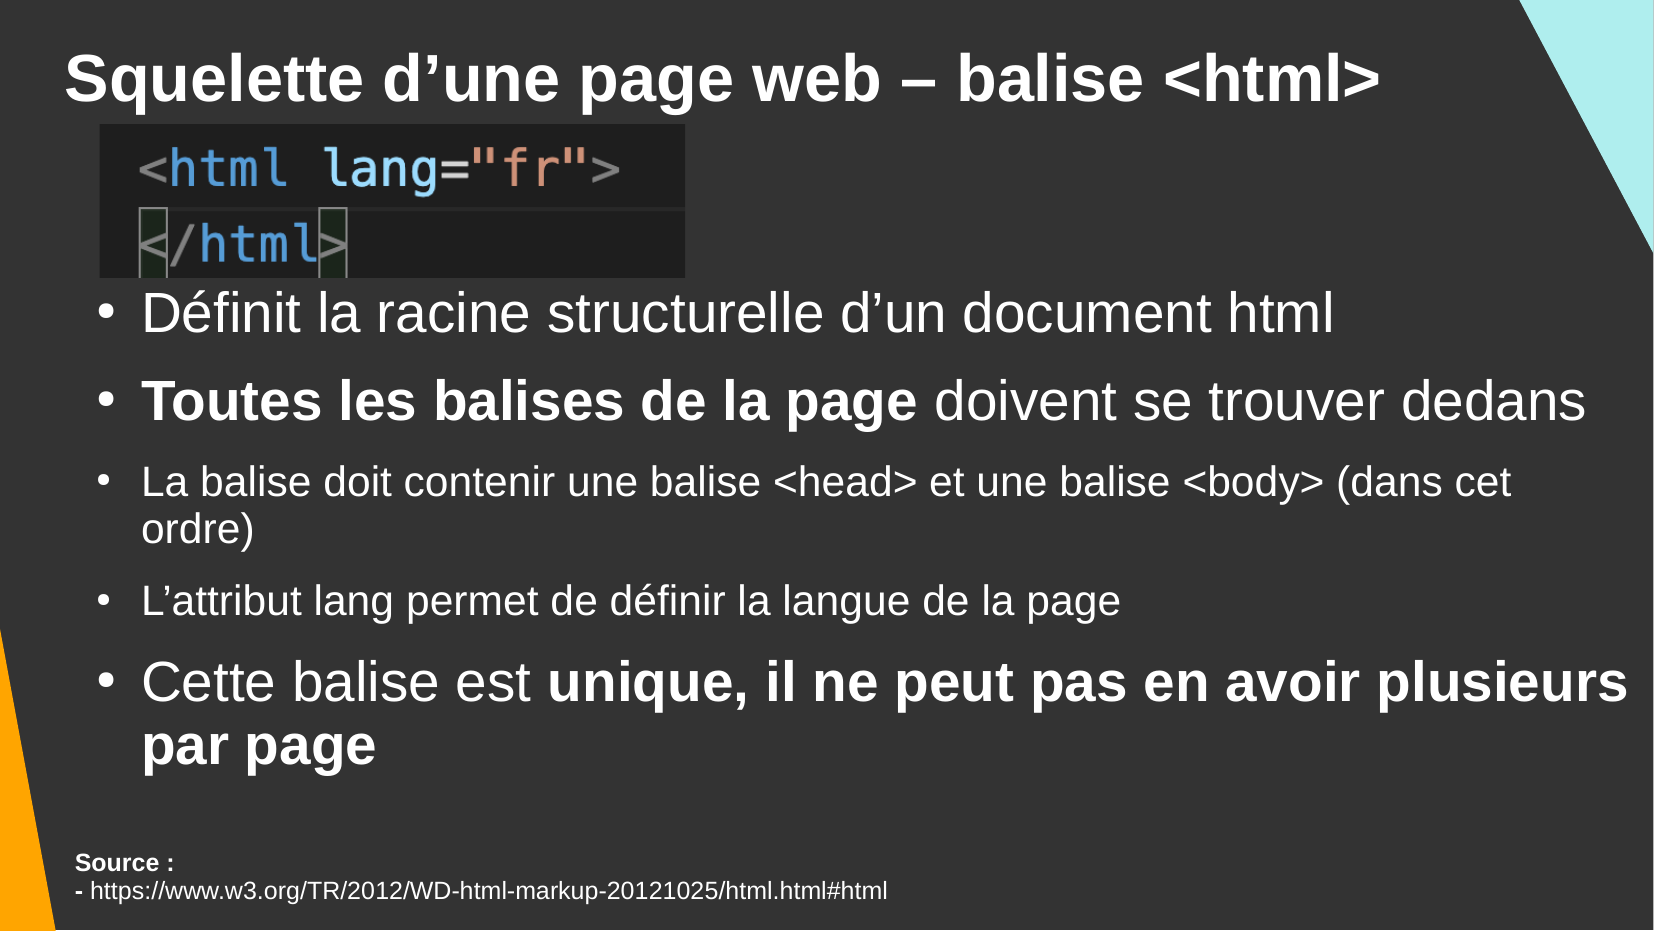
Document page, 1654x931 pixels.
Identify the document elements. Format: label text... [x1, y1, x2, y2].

text_box Source : - https://www.w3.org/TR/2012/WD-html-markup-20121025/html.html#html [59, 841, 1546, 931]
list Définit la racine structurelle d’un document html Toutes les balises de la page doivent se trouver dedans La balise doit contenir une balise <head> et une balise <body> (dans cet ordre) L’attribut lang permet de définir la langue de la page Cette balise est unique, il ne peut pas en avoir plusieurs par page [80, 281, 1635, 780]
text_box [1519, 0, 1654, 255]
title Squelette d’une page web – balise <html> [64, 40, 1553, 125]
text_box [0, 628, 56, 931]
picture [99, 124, 686, 278]
